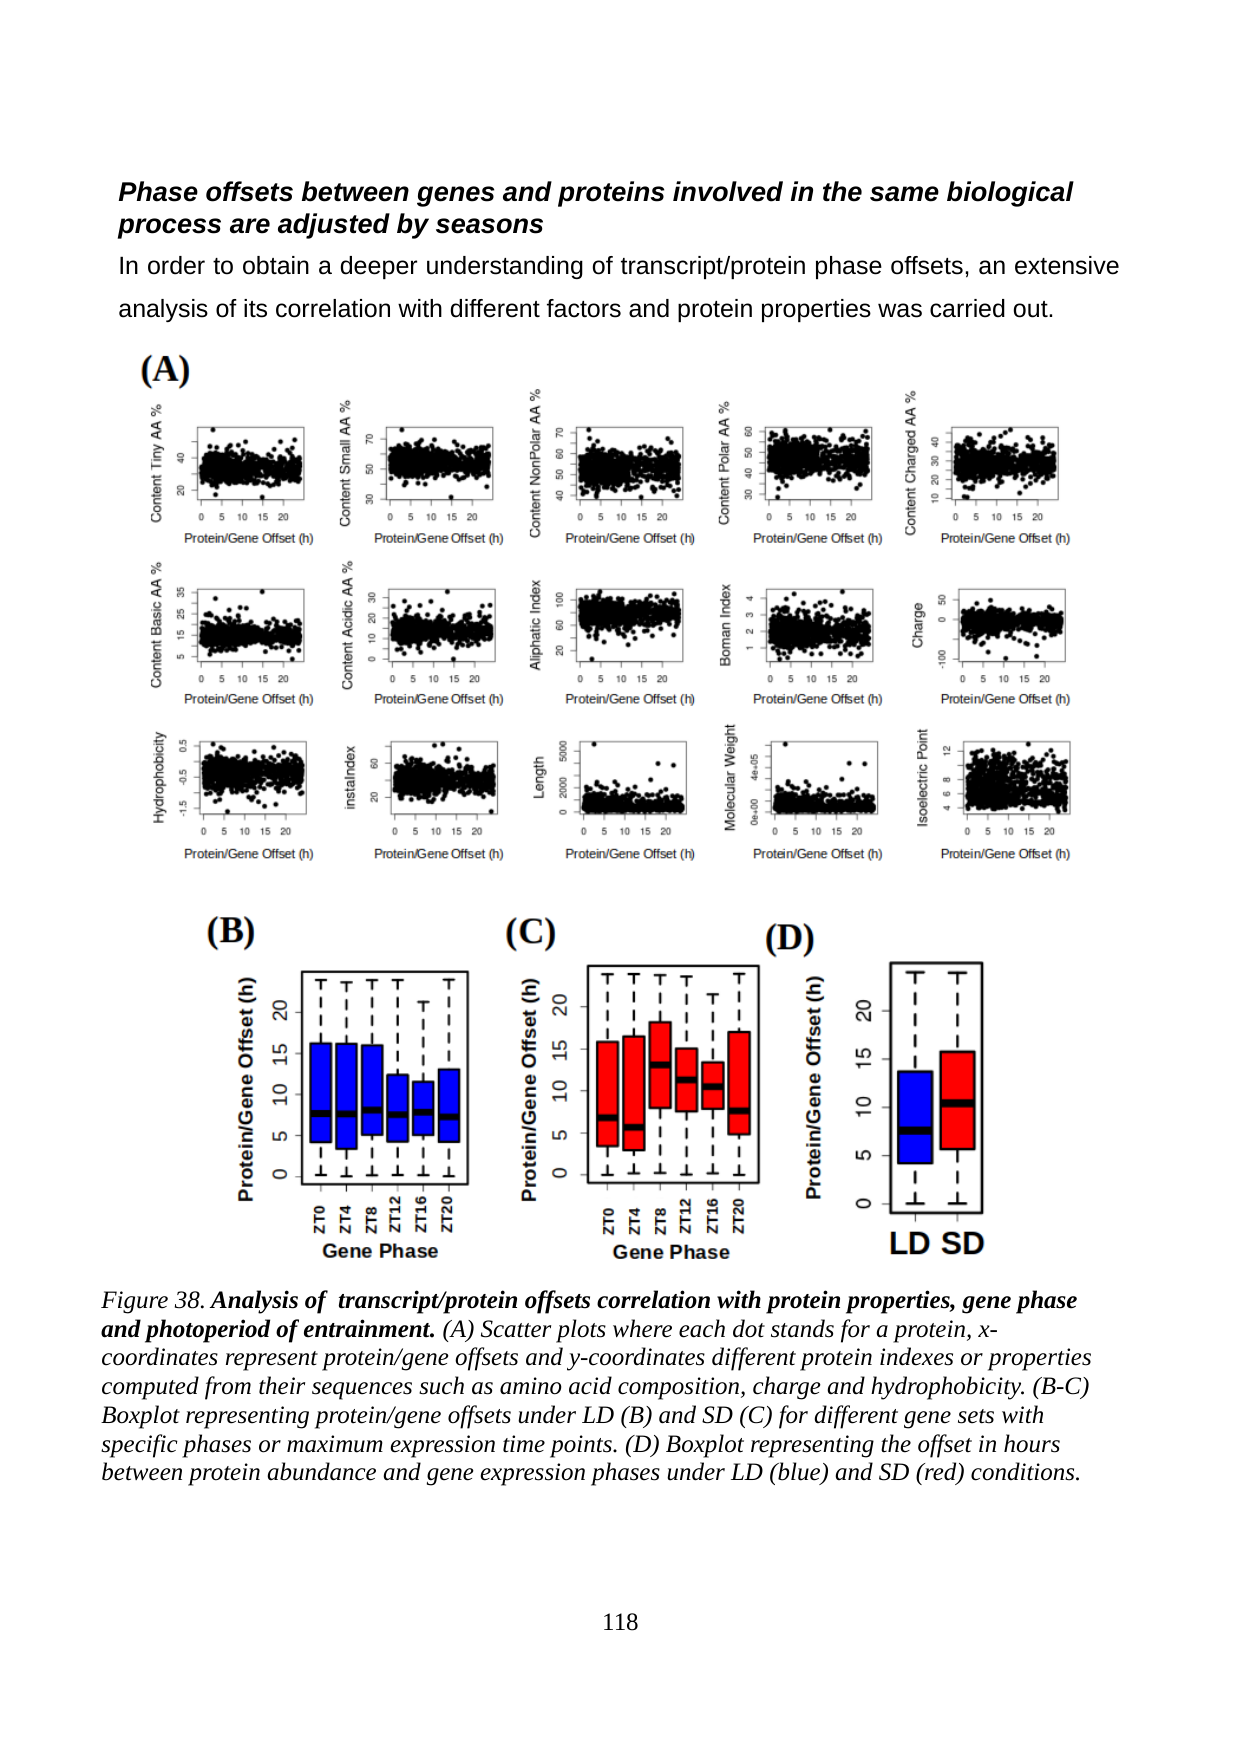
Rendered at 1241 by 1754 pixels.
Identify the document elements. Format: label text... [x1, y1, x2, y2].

text [101, 1486, 1102, 1579]
picture [111, 349, 1112, 1285]
text In order to obtain a deeper understanding of transcript/protein phase offsets, an extensive analysis of its correlation with different factors and protein properties was carried out. [118, 251, 1122, 323]
subtitle Phase offsets between genes and proteins involved in the same biological process are adjusted by seasons [118, 176, 1122, 239]
text Figure 38. Analysis of transcript/protein offsets correlation with protein properties, gene phase and photoperiod of entrainment. (A) Scatter plots where each dot stands for a protein, x-coordinates represent protein/gene offsets and y-coordinates different protein indexes or properties computed from their sequences such as amino acid composition, charge and hydrophobicity. (B-C) Boxplot representing protein/gene offsets under LD (B) and SD (C) for different gene sets with specific phases or maximum expression time points. (D) Boxplot representing the offset in hours between protein abundance and gene expression phases under LD (blue) and SD (red) conditions. [101, 348, 1102, 1486]
text [101, 336, 1102, 348]
